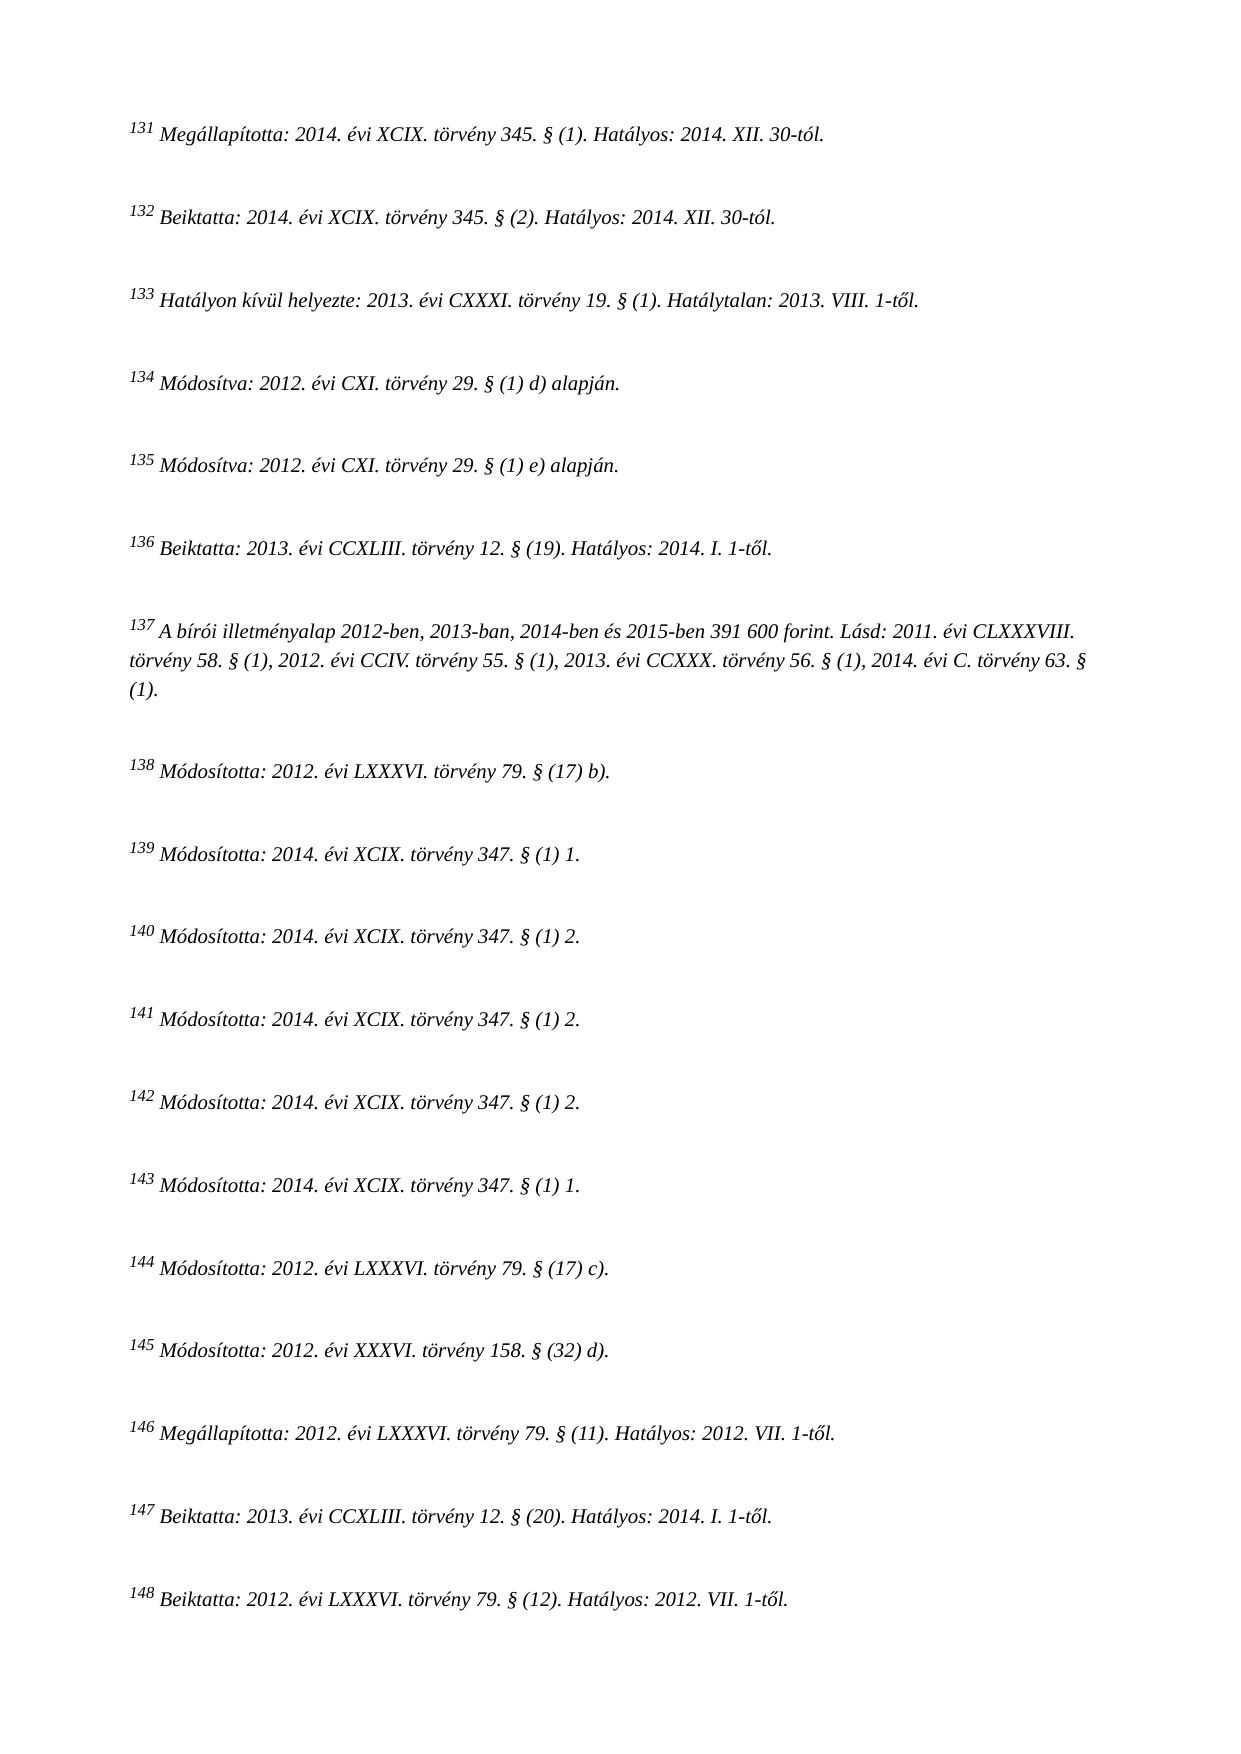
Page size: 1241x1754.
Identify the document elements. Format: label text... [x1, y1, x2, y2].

text 139 Módosította: 2014. évi XCIX. törvény 347. § (1) 1. [129, 837, 1111, 866]
text 146 Megállapította: 2012. évi LXXXVI. törvény 79. § (11). Hatályos: 2012. VII. 1-től. [129, 1417, 1111, 1445]
text 133 Hatályon kívül helyezte: 2013. évi CXXXI. törvény 19. § (1). Hatálytalan: 2013. VIII. 1-től. [129, 284, 1111, 312]
text 132 Beiktatta: 2014. évi XCIX. törvény 345. § (2). Hatályos: 2014. XII. 30-tól. [129, 201, 1111, 229]
text 148 Beiktatta: 2012. évi LXXXVI. törvény 79. § (12). Hatályos: 2012. VII. 1-től. [129, 1583, 1111, 1611]
text 145 Módosította: 2012. évi XXXVI. törvény 158. § (32) d). [129, 1334, 1111, 1362]
text 135 Módosítva: 2012. évi CXI. törvény 29. § (1) e) alapján. [129, 449, 1111, 477]
text 140 Módosította: 2014. évi XCIX. törvény 347. § (1) 2. [129, 920, 1111, 948]
text 142 Módosította: 2014. évi XCIX. törvény 347. § (1) 2. [129, 1086, 1111, 1114]
text 134 Módosítva: 2012. évi CXI. törvény 29. § (1) d) alapján. [129, 367, 1111, 395]
text 138 Módosította: 2012. évi LXXXVI. törvény 79. § (17) b). [129, 755, 1111, 783]
text 141 Módosította: 2014. évi XCIX. törvény 347. § (1) 2. [129, 1003, 1111, 1031]
text 131 Megállapította: 2014. évi XCIX. törvény 345. § (1). Hatályos: 2014. XII. 30-tól. [129, 118, 1111, 146]
text 143 Módosította: 2014. évi XCIX. törvény 347. § (1) 1. [129, 1169, 1111, 1197]
text 147 Beiktatta: 2013. évi CCXLIII. törvény 12. § (20). Hatályos: 2014. I. 1-től. [129, 1500, 1111, 1528]
text 144 Módosította: 2012. évi LXXXVI. törvény 79. § (17) c). [129, 1252, 1111, 1280]
text 137 A bírói illetményalap 2012-ben, 2013-ban, 2014-ben és 2015-ben 391 600 forint. Lásd: 2011. évi CLXXXVIII. törvény 58. § (1), 2012. évi CCIV. törvény 55. § (1), 2013. évi CCXXX. törvény 56. § (1), 2014. évi C. törvény 63. § (1). [129, 615, 1111, 701]
text 136 Beiktatta: 2013. évi CCXLIII. törvény 12. § (19). Hatályos: 2014. I. 1-től. [129, 532, 1111, 560]
